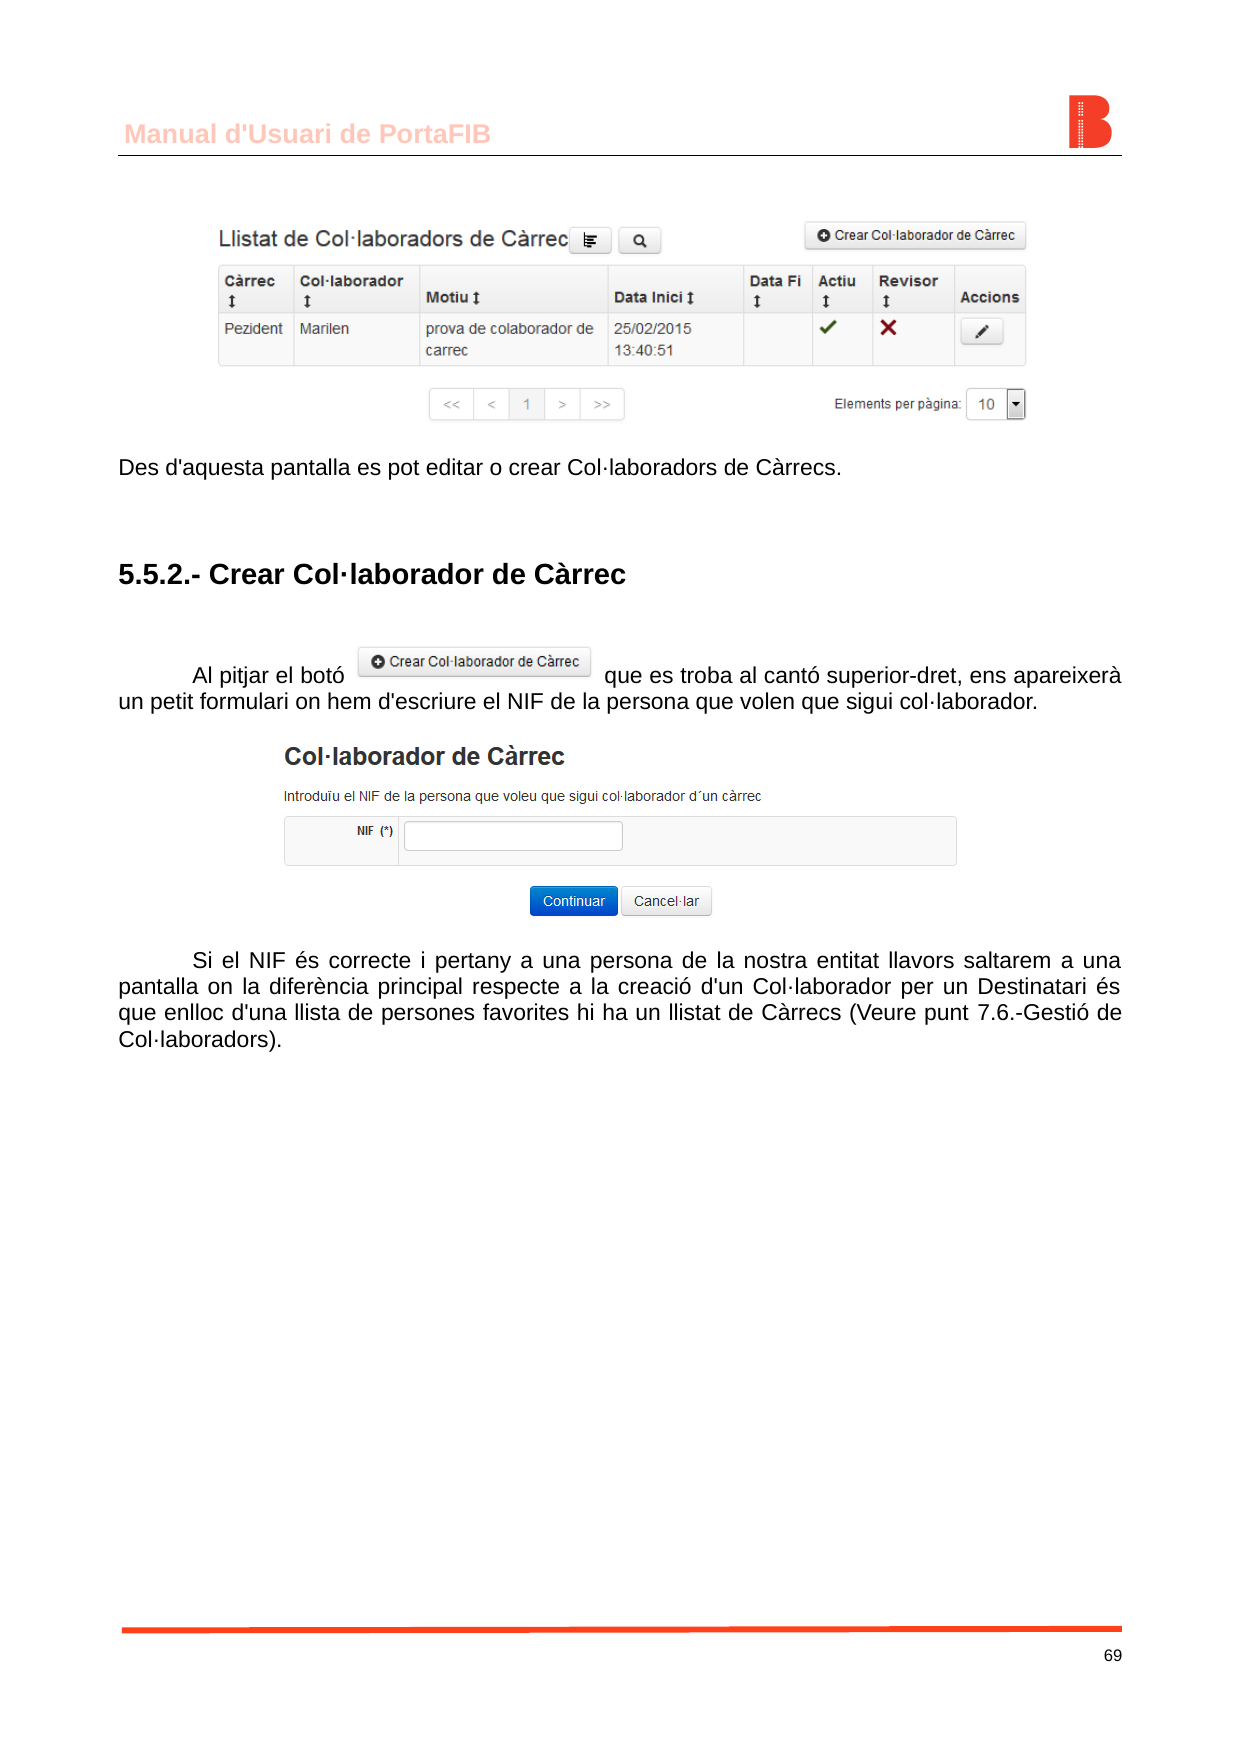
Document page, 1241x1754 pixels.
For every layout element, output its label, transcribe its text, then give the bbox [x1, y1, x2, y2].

picture [203, 215, 1037, 442]
text Al pitjar el botó que es troba al cantó superior-dret, ens apareixerà un petit formulari on hem d'escriure el NIF de la persona que volen que sigui col·laborador. [118, 642, 1122, 715]
picture [274, 727, 966, 935]
subtitle Crear Col·laborador de Càrrec [118, 557, 1122, 590]
picture [351, 641, 598, 684]
text Des d'aquesta pantalla es pot editar o crear Col·laboradors de Càrrecs. [118, 454, 1122, 480]
text Si el NIF és correcte i pertany a una persona de la nostra entitat llavors saltarem a una pantalla on la diferència principal respecte a la creació d'un Col·laborador per un Destinatari és que enlloc d'una llista de persones favorites hi ha un llistat de Càrrecs (Veure punt 7.6.-Gestió de Col·laboradors). [118, 947, 1122, 1052]
picture [1063, 94, 1117, 150]
